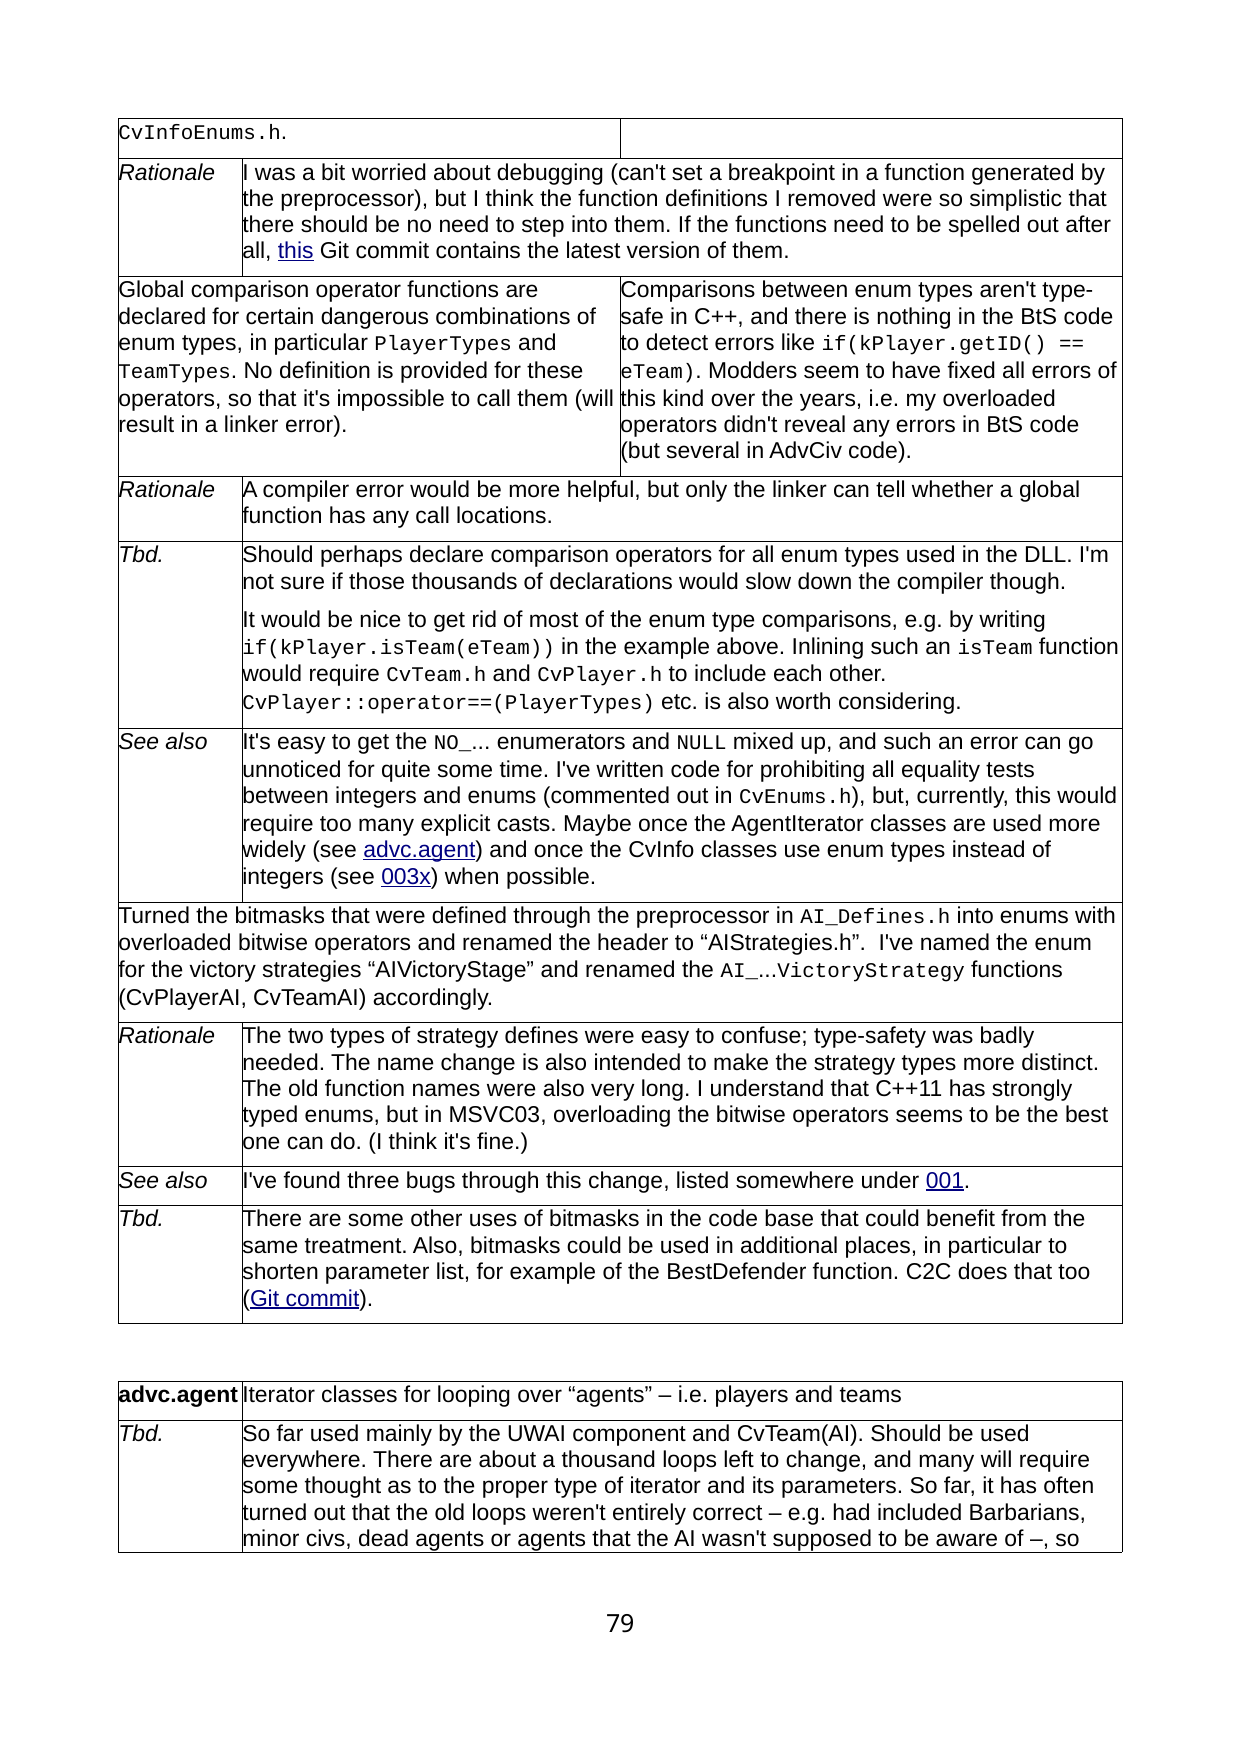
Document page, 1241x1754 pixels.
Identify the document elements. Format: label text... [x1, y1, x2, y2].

table_cell I've found three bugs through this change, listed somewhere under 001. [243, 1167, 1122, 1205]
table_cell There are some other uses of bitmasks in the code base that could benefit from the same treatment. Also, bitmasks could be used in additional places, in particular to shorten parameter list, for example of the BestDefender function. C2C does that too (Git commit). [243, 1206, 1122, 1323]
table_cell See also [119, 1167, 242, 1205]
table_cell I was a bit worried about debugging (can't set a breakpoint in a function generated by the preprocessor), but I think the function definitions I removed were so simplistic that there should be no need to step into them. If the functions need to be spelled out after all, this Git commit contains the latest version of them. [243, 159, 1122, 276]
table_cell Tbd. [119, 1206, 242, 1323]
table_cell Rationale [119, 477, 242, 541]
table_cell Should perhaps declare comparison operators for all enum types used in the DLL. I'm not sure if those thousands of declarations would slow down the compiler though. It would be nice to get rid of most of the enum type comparisons, e.g. by writing if(kPlayer.isTeam(eTeam)) in the example above. Inlining such an isTeam function would require CvTeam.h and CvPlayer.h to include each other. CvPlayer::operator==(PlayerTypes) etc. is also worth considering. [243, 542, 1122, 728]
table_header Iterator classes for looping over “agents” – i.e. players and teams [243, 1382, 1122, 1420]
table_cell So far used mainly by the UWAI component and CvTeam(AI). Should be used everywhere. There are about a thousand loops left to change, and many will require some thought as to the proper type of iterator and its parameters. So far, it has often turned out that the old loops weren't entirely correct – e.g. had included Barbarians, minor civs, dead agents or agents that the AI wasn't supposed to be aware of –, so [243, 1421, 1122, 1552]
table_cell Rationale [119, 1023, 242, 1166]
table_cell CvInfoEnums.h. [119, 119, 620, 158]
table_cell It's easy to get the NO_... enumerators and NULL mixed up, and such an error can go unnoticed for quite some time. I've written code for prohibiting all equality tests between integers and enums (commented out in CvEnums.h), but, currently, this would require too many explicit casts. Maybe once the AgentIterator classes are used more widely (see advc.agent) and once the CvInfo classes use enum types instead of integers (see 003x) when possible. [243, 729, 1122, 902]
table_cell A compiler error would be more helpful, but only the linker can tell whether a global function has any call locations. [243, 477, 1122, 541]
table_cell Comparisons between enum types aren't type-safe in C++, and there is nothing in the BtS code to detect errors like if(kPlayer.getID() == eTeam). Modders seem to have fixed all errors of this kind over the years, i.e. my overloaded operators didn't reveal any errors in BtS code (but several in AdvCiv code). [621, 277, 1122, 476]
table_cell See also [119, 729, 242, 902]
table_cell Rationale [119, 159, 242, 276]
table_cell Turned the bitmasks that were defined through the preprocessor in AI_Defines.h into enums with overloaded bitwise operators and renamed the header to “AIStrategies.h”. I've named the enum for the victory strategies “AIVictoryStage” and renamed the AI_...VictoryStrategy functions (CvPlayerAI, CvTeamAI) accordingly. [119, 903, 1122, 1022]
table_cell The two types of strategy defines were easy to confuse; type-safety was badly needed. The name change is also intended to make the strategy types more distinct. The old function names were also very long. I understand that C++11 has strongly typed enums, but in MSVC03, overloading the bitwise operators seems to be the best one can do. (I think it's fine.) [243, 1023, 1122, 1166]
table_cell Global comparison operator functions are declared for certain dangerous combinations of enum types, in particular PlayerTypes and TeamTypes. No definition is provided for these operators, so that it's impossible to call them (will result in a linker error). [119, 277, 620, 476]
table_cell Tbd. [119, 542, 242, 728]
table_cell [621, 119, 1122, 158]
table_cell Tbd. [119, 1421, 242, 1552]
table_header advc.agent [119, 1382, 242, 1420]
